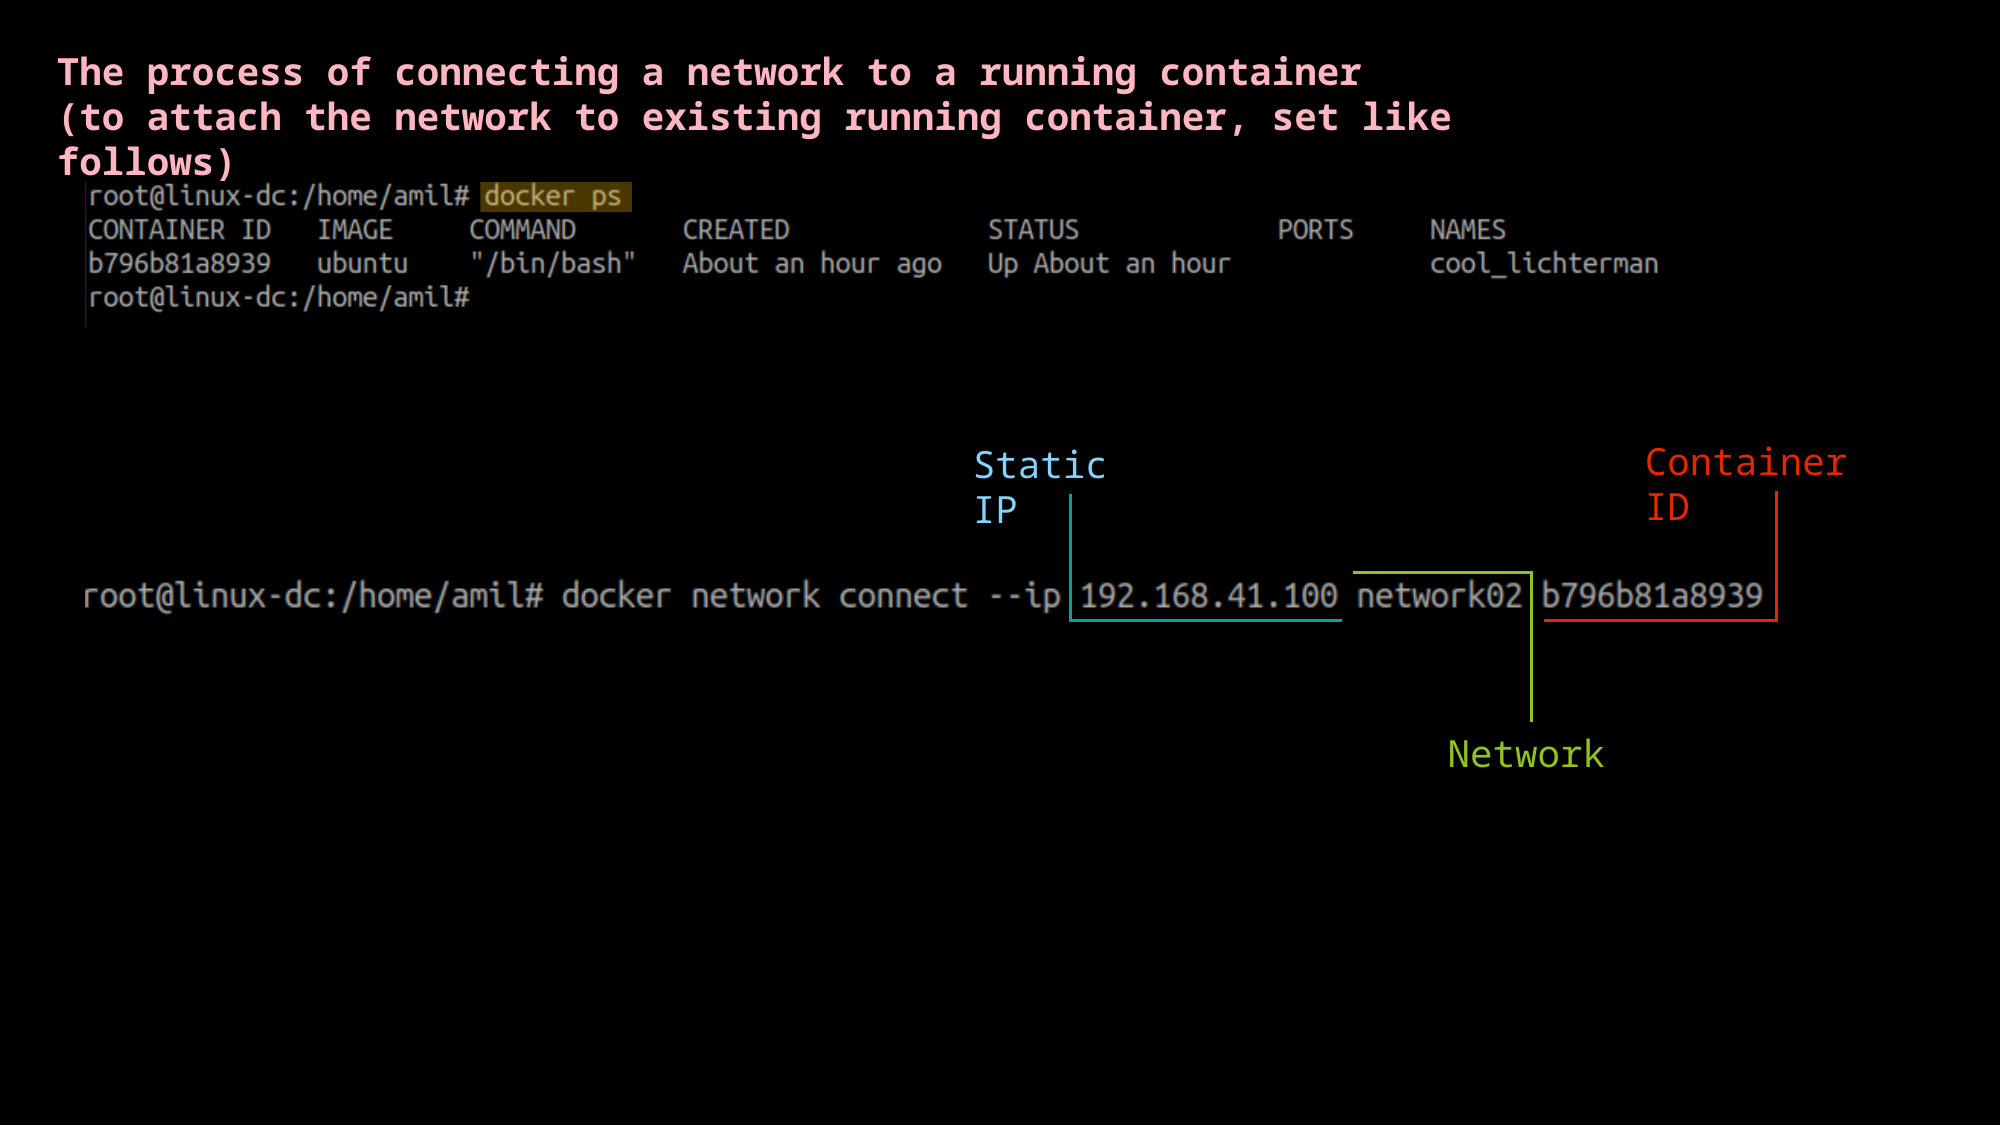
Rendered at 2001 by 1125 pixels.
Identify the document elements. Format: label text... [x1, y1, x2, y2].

picture [1072, 572, 1530, 621]
picture [1533, 572, 1775, 621]
text_box The process of connecting a network to a running container (to attach the network to existing running container, set like follows) [41, 40, 1542, 236]
text_box Container ID [1630, 430, 1923, 536]
picture [85, 572, 1069, 621]
text_box Network [1432, 722, 1631, 783]
picture [85, 181, 1691, 327]
text_box [480, 181, 632, 213]
text_box Static IP [957, 433, 1189, 539]
